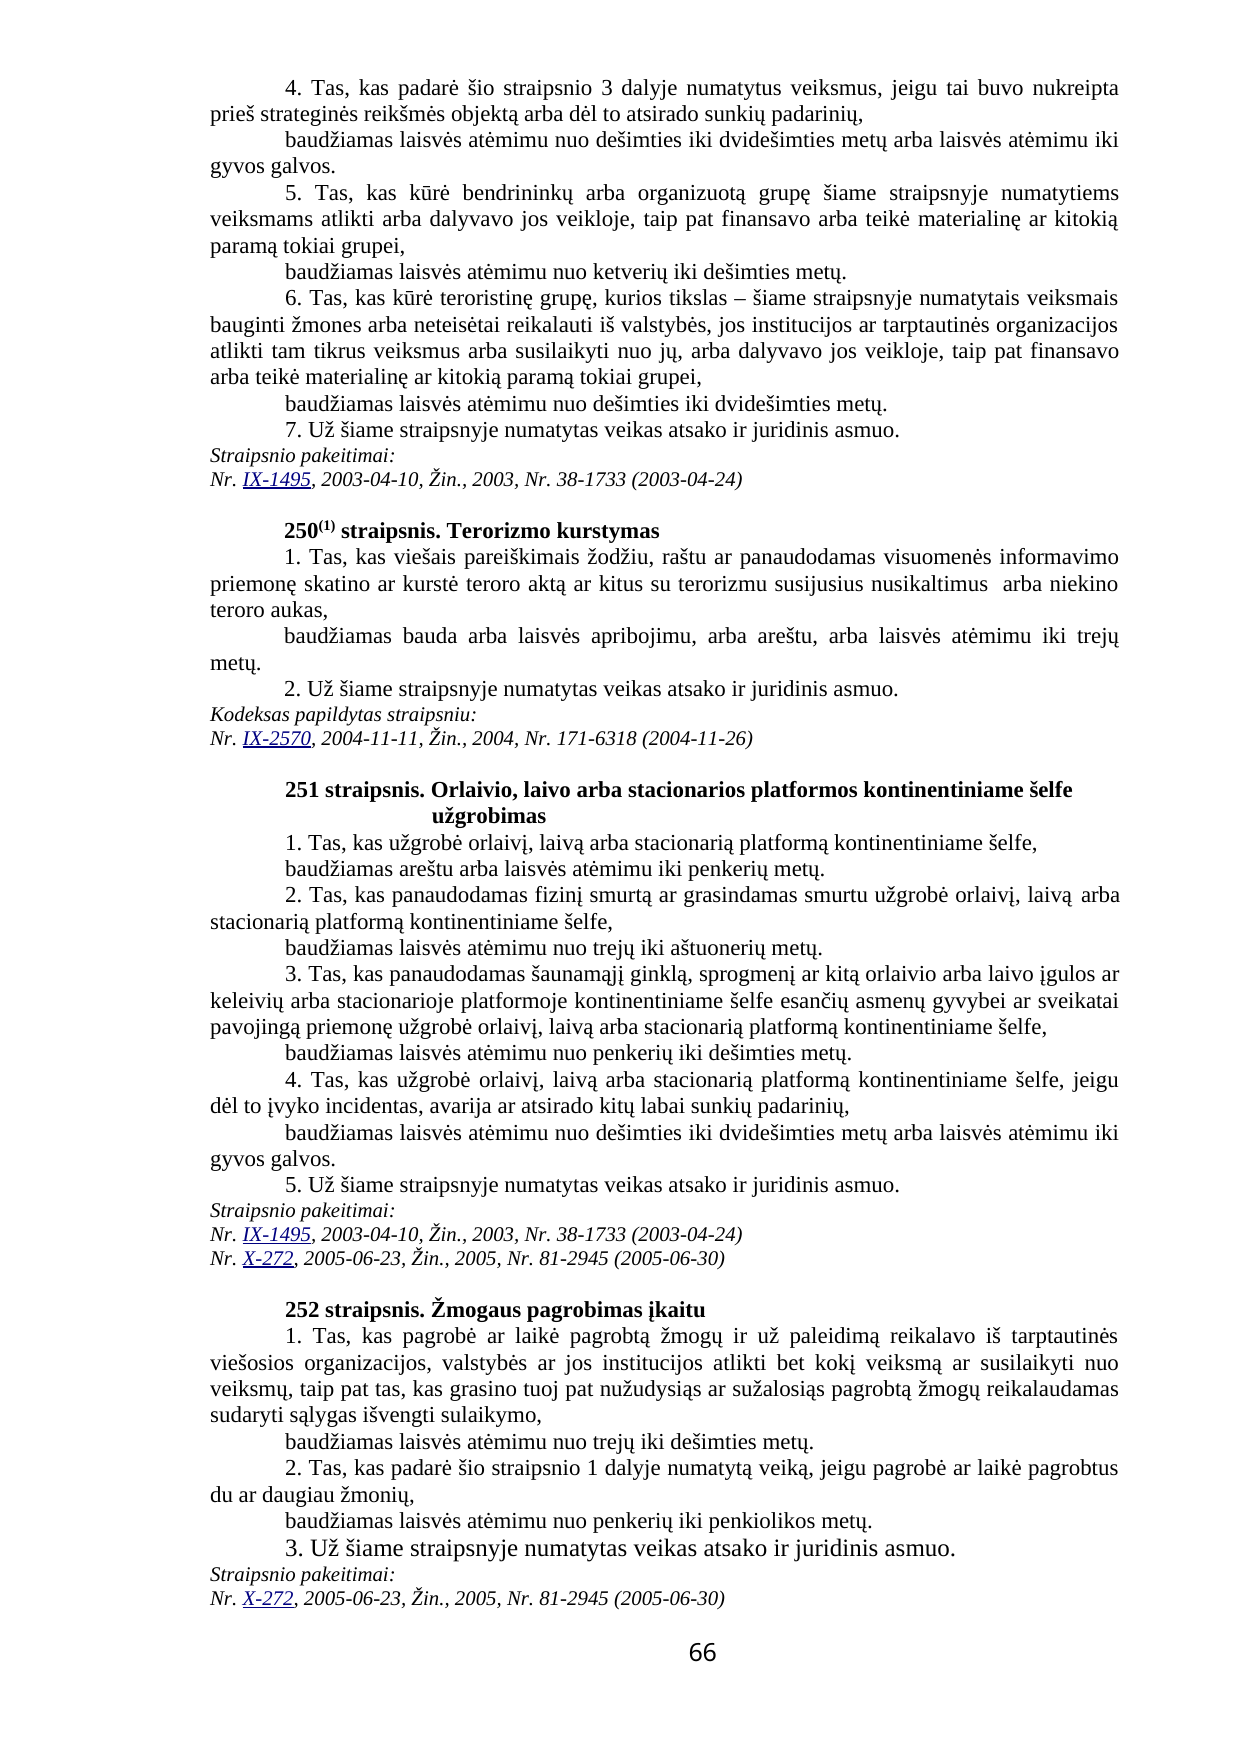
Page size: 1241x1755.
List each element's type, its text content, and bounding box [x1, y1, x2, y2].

text 1. Tas, kas pagrobė ar laikė pagrobtą žmogų ir už paleidimą reikalavo iš tarptautinės viešosios organizacijos, valstybės ar jos institucijos atlikti bet kokį veiksmą ar susilaikyti nuo veiksmų, taip pat tas, kas grasino tuoj pat nužudysiąs ar sužalosiąs pagrobtą žmogų reikalaudamas sudaryti sąlygas išvengti sulaikymo, [210, 1322, 1120, 1428]
text Nr. IX-1495, 2003-04-10, Žin., 2003, Nr. 38-1733 (2003-04-24) [210, 1222, 1120, 1246]
text 5. Už šiame straipsnyje numatytas veikas atsako ir juridinis asmuo. [210, 1171, 1120, 1198]
text 3. Už šiame straipsnyje numatytas veikas atsako ir juridinis asmuo. [210, 1533, 1120, 1562]
text 2. Už šiame straipsnyje numatytas veikas atsako ir juridinis asmuo. [210, 675, 1120, 701]
text baudžiamas laisvės atėmimu nuo trejų iki aštuonerių metų. [210, 934, 1120, 960]
text 3. Tas, kas panaudodamas šaunamąjį ginklą, sprogmenį ar kitą orlaivio arba laivo įgulos ar keleivių arba stacionarioje platformoje kontinentiniame šelfe esančių asmenų gyvybei ar sveikatai pavojingą priemonę užgrobė orlaivį, laivą arba stacionarią platformą kontinentiniame šelfe, [210, 960, 1120, 1039]
text 2. Tas, kas padarė šio straipsnio 1 dalyje numatytą veiką, jeigu pagrobė ar laikė pagrobtus du ar daugiau žmonių, [210, 1454, 1120, 1507]
text baudžiamas laisvės atėmimu nuo dešimties iki dvidešimties metų. [210, 390, 1120, 416]
text Nr. IX-1495, 2003-04-10, Žin., 2003, Nr. 38-1733 (2003-04-24) [210, 467, 1120, 491]
text Straipsnio pakeitimai: [210, 442, 1120, 467]
text Straipsnio pakeitimai: [210, 1198, 1120, 1222]
text baudžiamas bauda arba laisvės apribojimu, arba areštu, arba laisvės atėmimu iki trejų metų. [210, 622, 1120, 675]
text 1. Tas, kas užgrobė orlaivį, laivą arba stacionarią platformą kontinentiniame šelfe, [210, 829, 1120, 855]
text 250(1) straipsnis. Terorizmo kurstymas [210, 517, 1120, 543]
text baudžiamas laisvės atėmimu nuo ketverių iki dešimties metų. [210, 258, 1120, 284]
text 251 straipsnis. Orlaivio, laivo arba stacionarios platformos kontinentiniame šelfe [210, 776, 1120, 802]
text 4. Tas, kas užgrobė orlaivį, laivą arba stacionarią platformą kontinentiniame šelfe, jeigu dėl to įvyko incidentas, avarija ar atsirado kitų labai sunkių padarinių, [210, 1066, 1120, 1118]
text 7. Už šiame straipsnyje numatytas veikas atsako ir juridinis asmuo. [210, 416, 1120, 442]
text Straipsnio pakeitimai: [210, 1562, 1120, 1586]
text užgrobimas [210, 802, 1120, 829]
text baudžiamas laisvės atėmimu nuo dešimties iki dvidešimties metų arba laisvės atėmimu iki gyvos galvos. [210, 126, 1120, 179]
text 2. Tas, kas panaudodamas fizinį smurtą ar grasindamas smurtu užgrobė orlaivį, laivą arba stacionarią platformą kontinentiniame šelfe, [210, 881, 1120, 934]
text Nr. IX-2570, 2004-11-11, Žin., 2004, Nr. 171-6318 (2004-11-26) [210, 726, 1120, 749]
text 1. Tas, kas viešais pareiškimais žodžiu, raštu ar panaudodamas visuomenės informavimo priemonę skatino ar kurstė teroro aktą ar kitus su terorizmu susijusius nusikaltimus arba niekino teroro aukas, [210, 543, 1120, 622]
text Nr. X-272, 2005-06-23, Žin., 2005, Nr. 81-2945 (2005-06-30) [210, 1586, 1120, 1610]
text 5. Tas, kas kūrė bendrininkų arba organizuotą grupę šiame straipsnyje numatytiems veiksmams atlikti arba dalyvavo jos veikloje, taip pat finansavo arba teikė materialinę ar kitokią paramą tokiai grupei, [210, 179, 1120, 258]
text Kodeksas papildytas straipsniu: [210, 701, 1120, 726]
text Nr. X-272, 2005-06-23, Žin., 2005, Nr. 81-2945 (2005-06-30) [210, 1246, 1120, 1270]
text baudžiamas areštu arba laisvės atėmimu iki penkerių metų. [210, 855, 1120, 881]
text baudžiamas laisvės atėmimu nuo dešimties iki dvidešimties metų arba laisvės atėmimu iki gyvos galvos. [210, 1118, 1120, 1171]
text baudžiamas laisvės atėmimu nuo penkerių iki dešimties metų. [210, 1039, 1120, 1066]
text baudžiamas laisvės atėmimu nuo trejų iki dešimties metų. [210, 1428, 1120, 1454]
text 252 straipsnis. Žmogaus pagrobimas įkaitu [210, 1296, 1120, 1322]
text 6. Tas, kas kūrė teroristinę grupę, kurios tikslas – šiame straipsnyje numatytais veiksmais bauginti žmones arba neteisėtai reikalauti iš valstybės, jos institucijos ar tarptautinės organizacijos atlikti tam tikrus veiksmus arba susilaikyti nuo jų, arba dalyvavo jos veikloje, taip pat finansavo arba teikė materialinę ar kitokią paramą tokiai grupei, [210, 284, 1120, 390]
text 4. Tas, kas padarė šio straipsnio 3 dalyje numatytus veiksmus, jeigu tai buvo nukreipta prieš strateginės reikšmės objektą arba dėl to atsirado sunkių padarinių, [210, 73, 1120, 126]
text baudžiamas laisvės atėmimu nuo penkerių iki penkiolikos metų. [210, 1507, 1120, 1533]
